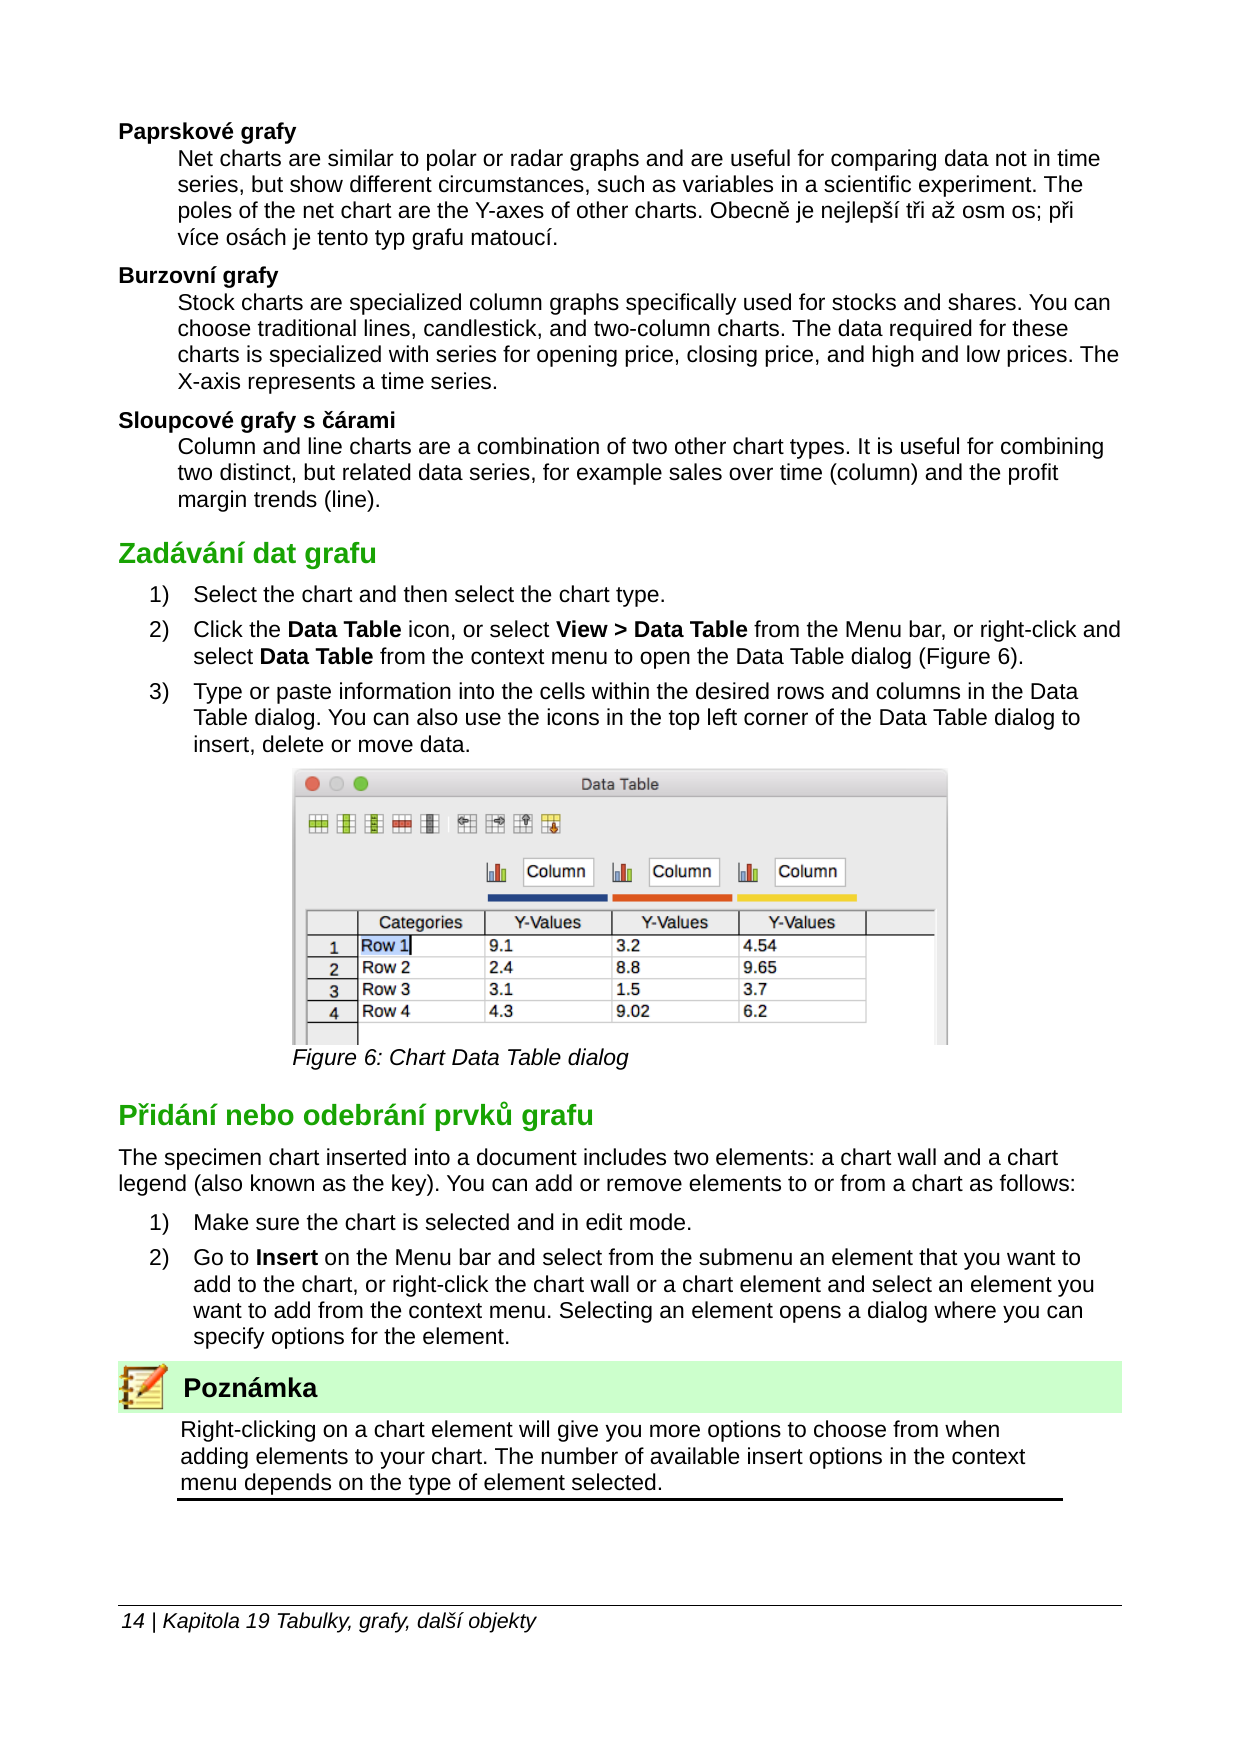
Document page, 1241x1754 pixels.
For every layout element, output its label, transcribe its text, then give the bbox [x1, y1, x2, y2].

text Sloupcové grafy s čárami [118, 407, 1122, 433]
subtitle Poznámka [118, 1361, 1122, 1413]
list Make sure the chart is selected and in edit mode. [169, 1209, 1122, 1235]
picture [292, 768, 949, 1045]
picture [119, 1362, 170, 1413]
list Select the chart and then select the chart type. [169, 581, 1122, 607]
text Net charts are similar to polar or radar graphs and are useful for comparing data not in time series, but show different circumstances, such as variables in a scientific experiment. The poles of the net chart are the Y-axes of other charts. Obecně je nejlepší tři až osm os; při více osách je tento typ grafu matoucí. [177, 144, 1122, 250]
list Click the Data Table icon, or select View > Data Table from the Menu bar, or right-click and select Data Table from the context menu to open the Data Table dialog (Figure 6). [169, 616, 1122, 669]
subtitle Přidání nebo odebrání prvků grafu [118, 1098, 1122, 1132]
text Right-clicking on a chart element will give you more options to choose from when adding elements to your chart. The number of available insert options in the context menu depends on the type of element selected. [177, 1413, 1063, 1498]
list The specimen chart inserted into a document includes two elements: a chart wall and a chart legend (also known as the key). You can add or remove elements to or from a chart as follows: [118, 1144, 1122, 1196]
list Type or paste information into the cells within the desired rows and columns in the Data Table dialog. You can also use the icons in the top left corner of the Data Table dialog to insert, delete or move data. [169, 678, 1122, 757]
text Paprskové grafy [118, 118, 1122, 144]
text Figure 6: Chart Data Table dialog [292, 1045, 948, 1071]
subtitle Zadávání dat grafu [118, 536, 1122, 569]
text Stock charts are specialized column graphs specifically used for stocks and shares. You can choose traditional lines, candlestick, and two-column charts. The data required for these charts is specialized with series for opening price, closing price, and high and low prices. The X-axis represents a time series. [177, 289, 1122, 394]
text Column and line charts are a combination of two other chart types. It is useful for combining two distinct, but related data series, for example sales over time (column) and the profit margin trends (line). [177, 433, 1122, 512]
list Go to Insert on the Menu bar and select from the submenu an element that you want to add to the chart, or right-click the chart wall or a chart element and select an element you want to add from the context menu. Selecting an element opens a dialog where you can specify options for the element. [169, 1244, 1122, 1349]
text Burzovní grafy [118, 262, 1122, 289]
